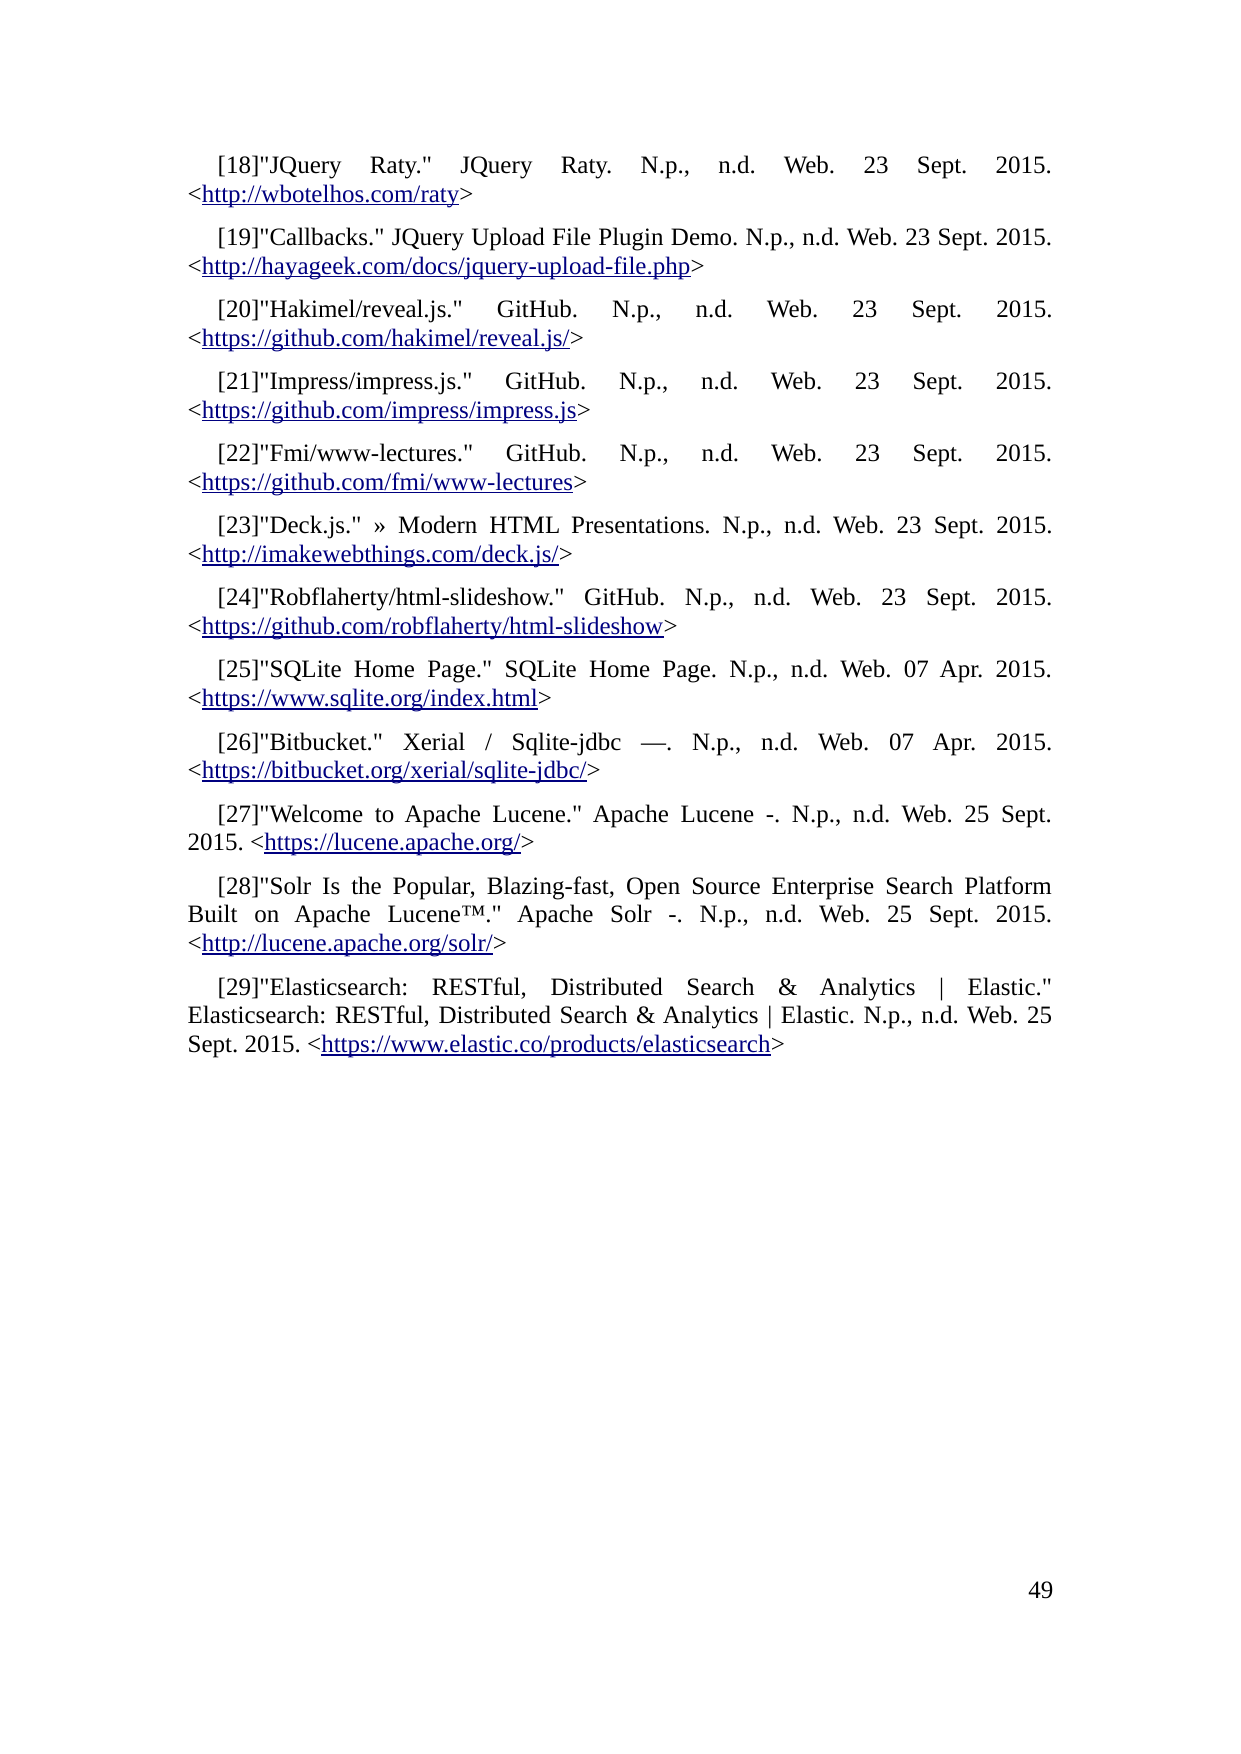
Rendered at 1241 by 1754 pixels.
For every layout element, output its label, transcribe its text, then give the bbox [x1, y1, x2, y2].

text [21]"Impress/impress.js." GitHub. N.p., n.d. Web. 23 Sept. 2015. <https://github.com/impress/impress.js> [187, 366, 1053, 424]
text [25]"SQLite Home Page." SQLite Home Page. N.p., n.d. Web. 07 Apr. 2015. <https://www.sqlite.org/index.html> [187, 654, 1053, 712]
text [26]"Bitbucket." Xerial / Sqlite-jdbc —. N.p., n.d. Web. 07 Apr. 2015. <https://bitbucket.org/xerial/sqlite-jdbc/> [187, 727, 1053, 784]
text [20]"Hakimel/reveal.js." GitHub. N.p., n.d. Web. 23 Sept. 2015. <https://github.com/hakimel/reveal.js/> [187, 294, 1053, 352]
text [29]"Elasticsearch: RESTful, Distributed Search & Analytics | Elastic." Elasticsearch: RESTful, Distributed Search & Analytics | Elastic. N.p., n.d. Web. 25 Sept. 2015. <https://www.elastic.co/products/elasticsearch> [187, 972, 1053, 1058]
text [27]"Welcome to Apache Lucene." Apache Lucene -. N.p., n.d. Web. 25 Sept. 2015. <https://lucene.apache.org/> [187, 799, 1053, 856]
text [19]"Callbacks." JQuery Upload File Plugin Demo. N.p., n.d. Web. 23 Sept. 2015. <http://hayageek.com/docs/jquery-upload-file.php> [187, 222, 1053, 279]
text [18]"JQuery Raty." JQuery Raty. N.p., n.d. Web. 23 Sept. 2015. <http://wbotelhos.com/raty> [187, 150, 1053, 207]
text [28]"Solr Is the Popular, Blazing-fast, Open Source Enterprise Search Platform Built on Apache Lucene™." Apache Solr -. N.p., n.d. Web. 25 Sept. 2015. <http://lucene.apache.org/solr/> [187, 871, 1053, 957]
text [24]"Robflaherty/html-slideshow." GitHub. N.p., n.d. Web. 23 Sept. 2015. <https://github.com/robflaherty/html-slideshow> [187, 582, 1053, 640]
text [23]"Deck.js." » Modern HTML Presentations. N.p., n.d. Web. 23 Sept. 2015. <http://imakewebthings.com/deck.js/> [187, 510, 1053, 568]
text [22]"Fmi/www-lectures." GitHub. N.p., n.d. Web. 23 Sept. 2015. <https://github.com/fmi/www-lectures> [187, 438, 1053, 496]
